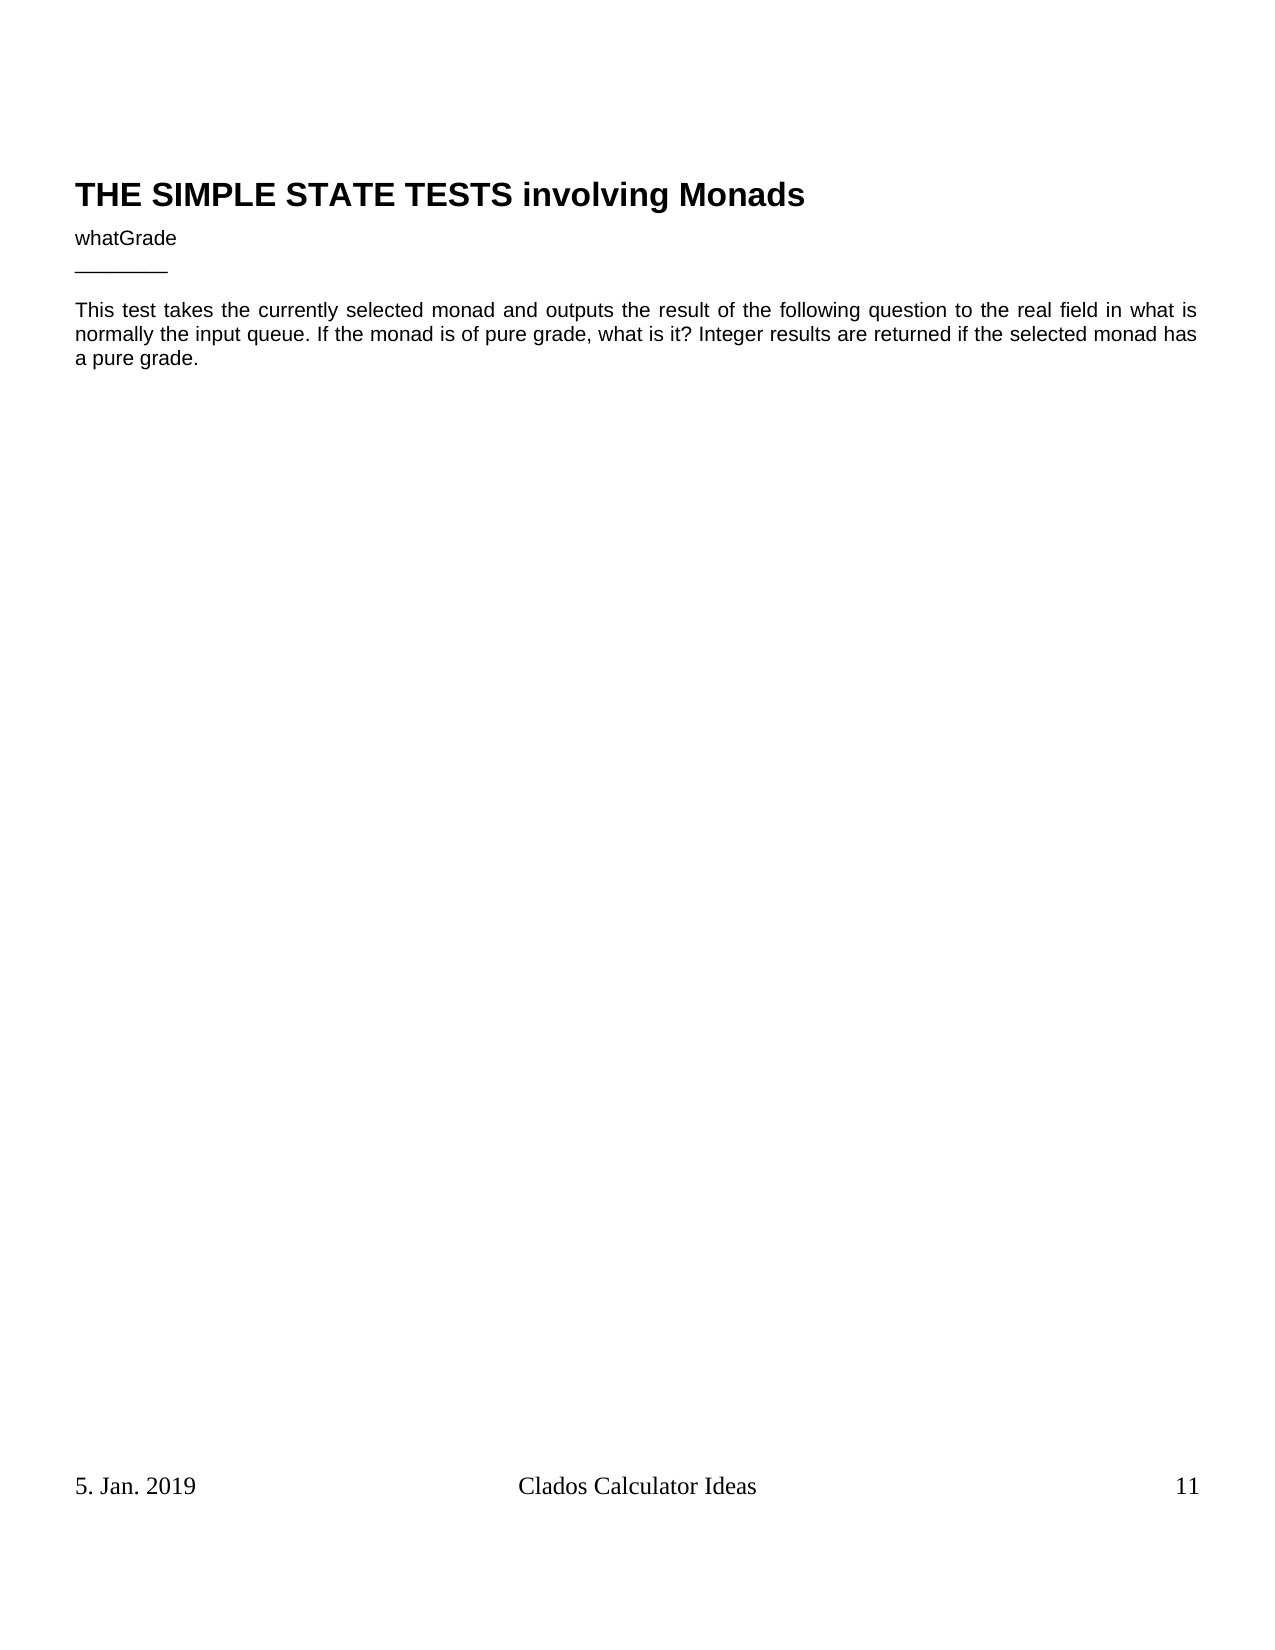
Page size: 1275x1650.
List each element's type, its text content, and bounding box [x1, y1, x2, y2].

subtitle THE SIMPLE STATE TESTS involving Monads [75, 175, 1200, 214]
text This test takes the currently selected monad and outputs the result of the following question to the real field in what is normally the input queue. If the monad is of pure grade, what is it? Integer results are returned if the selected monad has a pure grade. [75, 298, 1200, 370]
text ________ [75, 250, 1200, 274]
text whatGrade [75, 226, 1200, 250]
